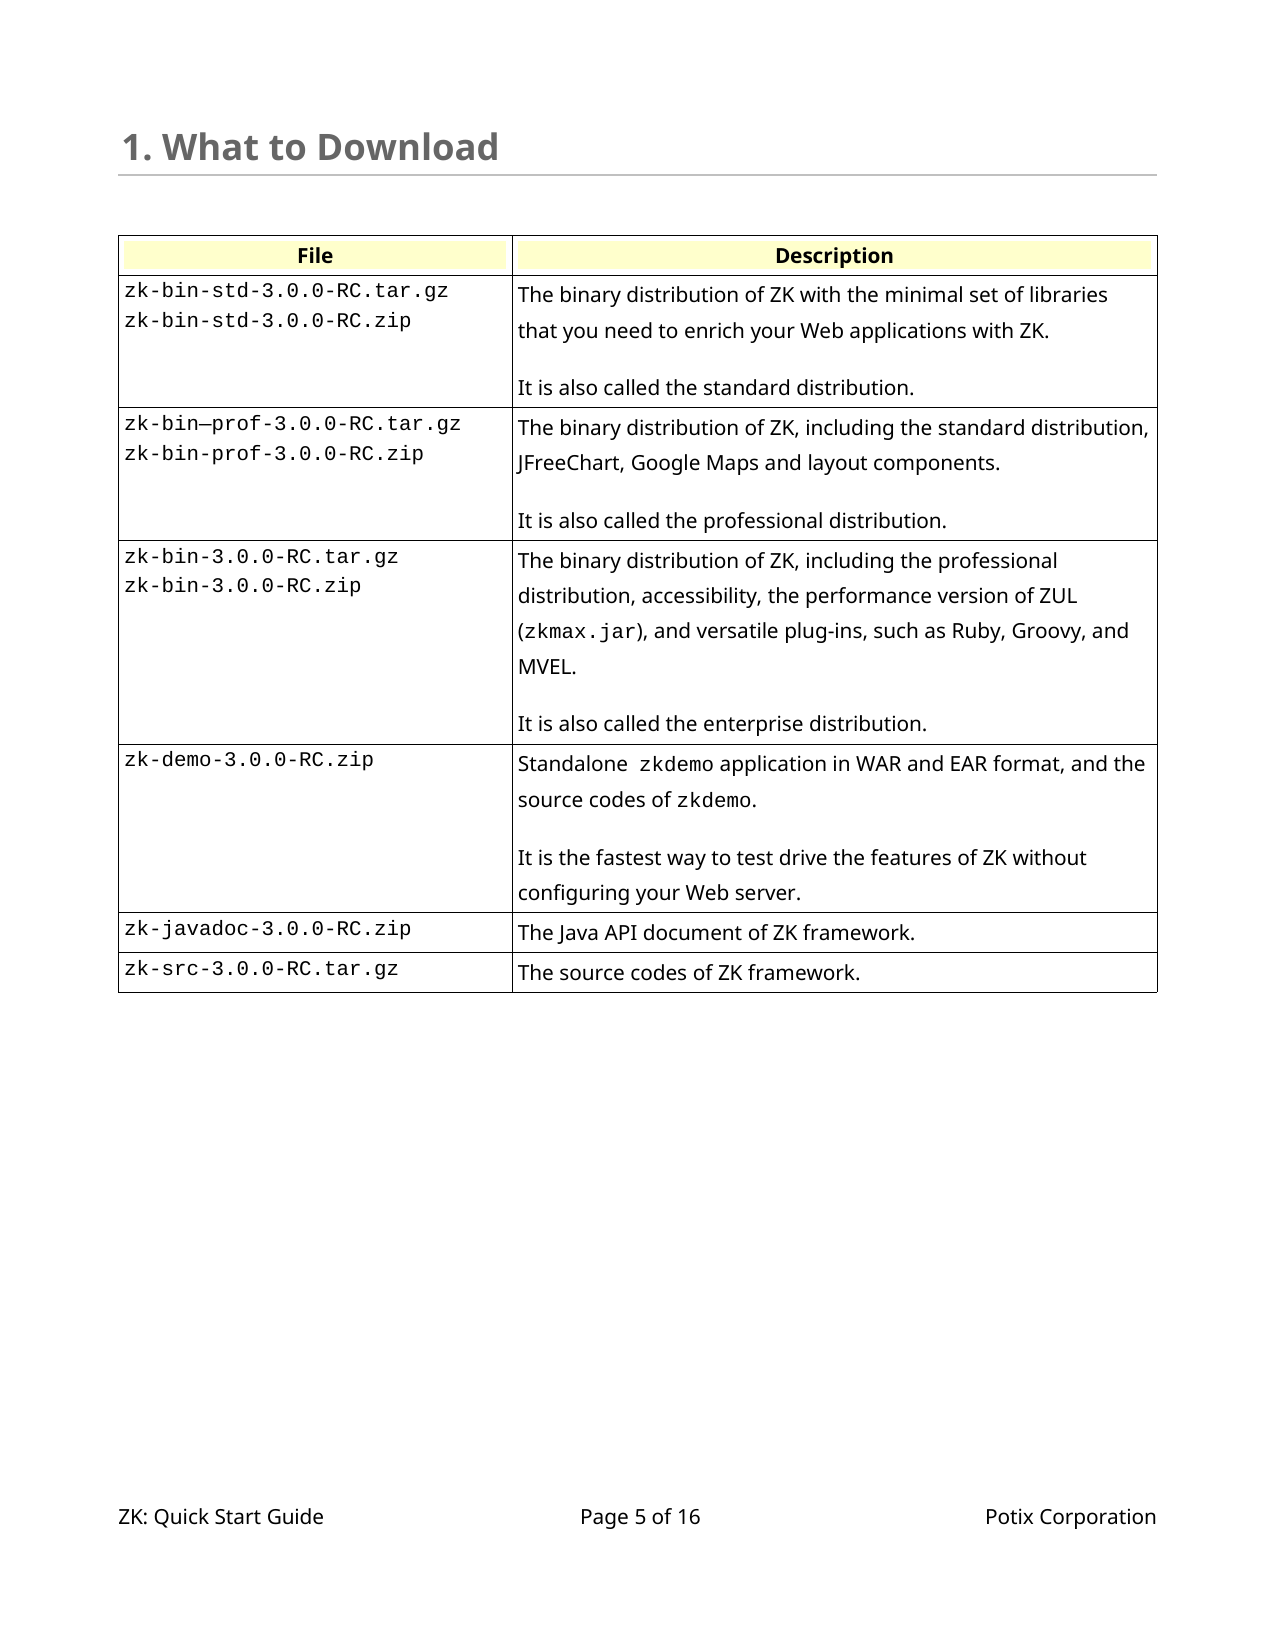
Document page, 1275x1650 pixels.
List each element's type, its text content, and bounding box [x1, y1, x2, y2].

table_cell The binary distribution of ZK with the minimal set of libraries that you need to enrich your Web applications with ZK. It is also called the standard distribution. [513, 276, 1157, 407]
table_header File [119, 236, 512, 275]
table_cell zk-bin—prof-3.0.0-RC.tar.gz zk-bin-prof-3.0.0-RC.zip [119, 408, 512, 540]
table_cell zk-javadoc-3.0.0-RC.zip [119, 913, 512, 952]
table_cell The Java API document of ZK framework. [513, 913, 1157, 952]
table_cell The binary distribution of ZK, including the professional distribution, accessibility, the performance version of ZUL (zkmax.jar), and versatile plug-ins, such as Ruby, Groovy, and MVEL. It is also called the enterprise distribution. [513, 541, 1157, 744]
table_cell zk-bin-3.0.0-RC.tar.gz zk-bin-3.0.0-RC.zip [119, 541, 512, 744]
table_cell zk-src-3.0.0-RC.tar.gz [119, 953, 512, 992]
table_header Description [513, 236, 1157, 275]
table_cell Standalone zkdemo application in WAR and EAR format, and the source codes of zkdemo. It is the fastest way to test drive the features of ZK without configuring your Web server. [513, 745, 1157, 912]
table_cell zk-bin-std-3.0.0-RC.tar.gz zk-bin-std-3.0.0-RC.zip [119, 276, 512, 407]
table_cell zk-demo-3.0.0-RC.zip [119, 745, 512, 912]
subtitle 1. What to Download [118, 118, 1157, 174]
table_cell The source codes of ZK framework. [513, 953, 1157, 992]
table_cell The binary distribution of ZK, including the standard distribution, JFreeChart, Google Maps and layout components. It is also called the professional distribution. [513, 408, 1157, 540]
